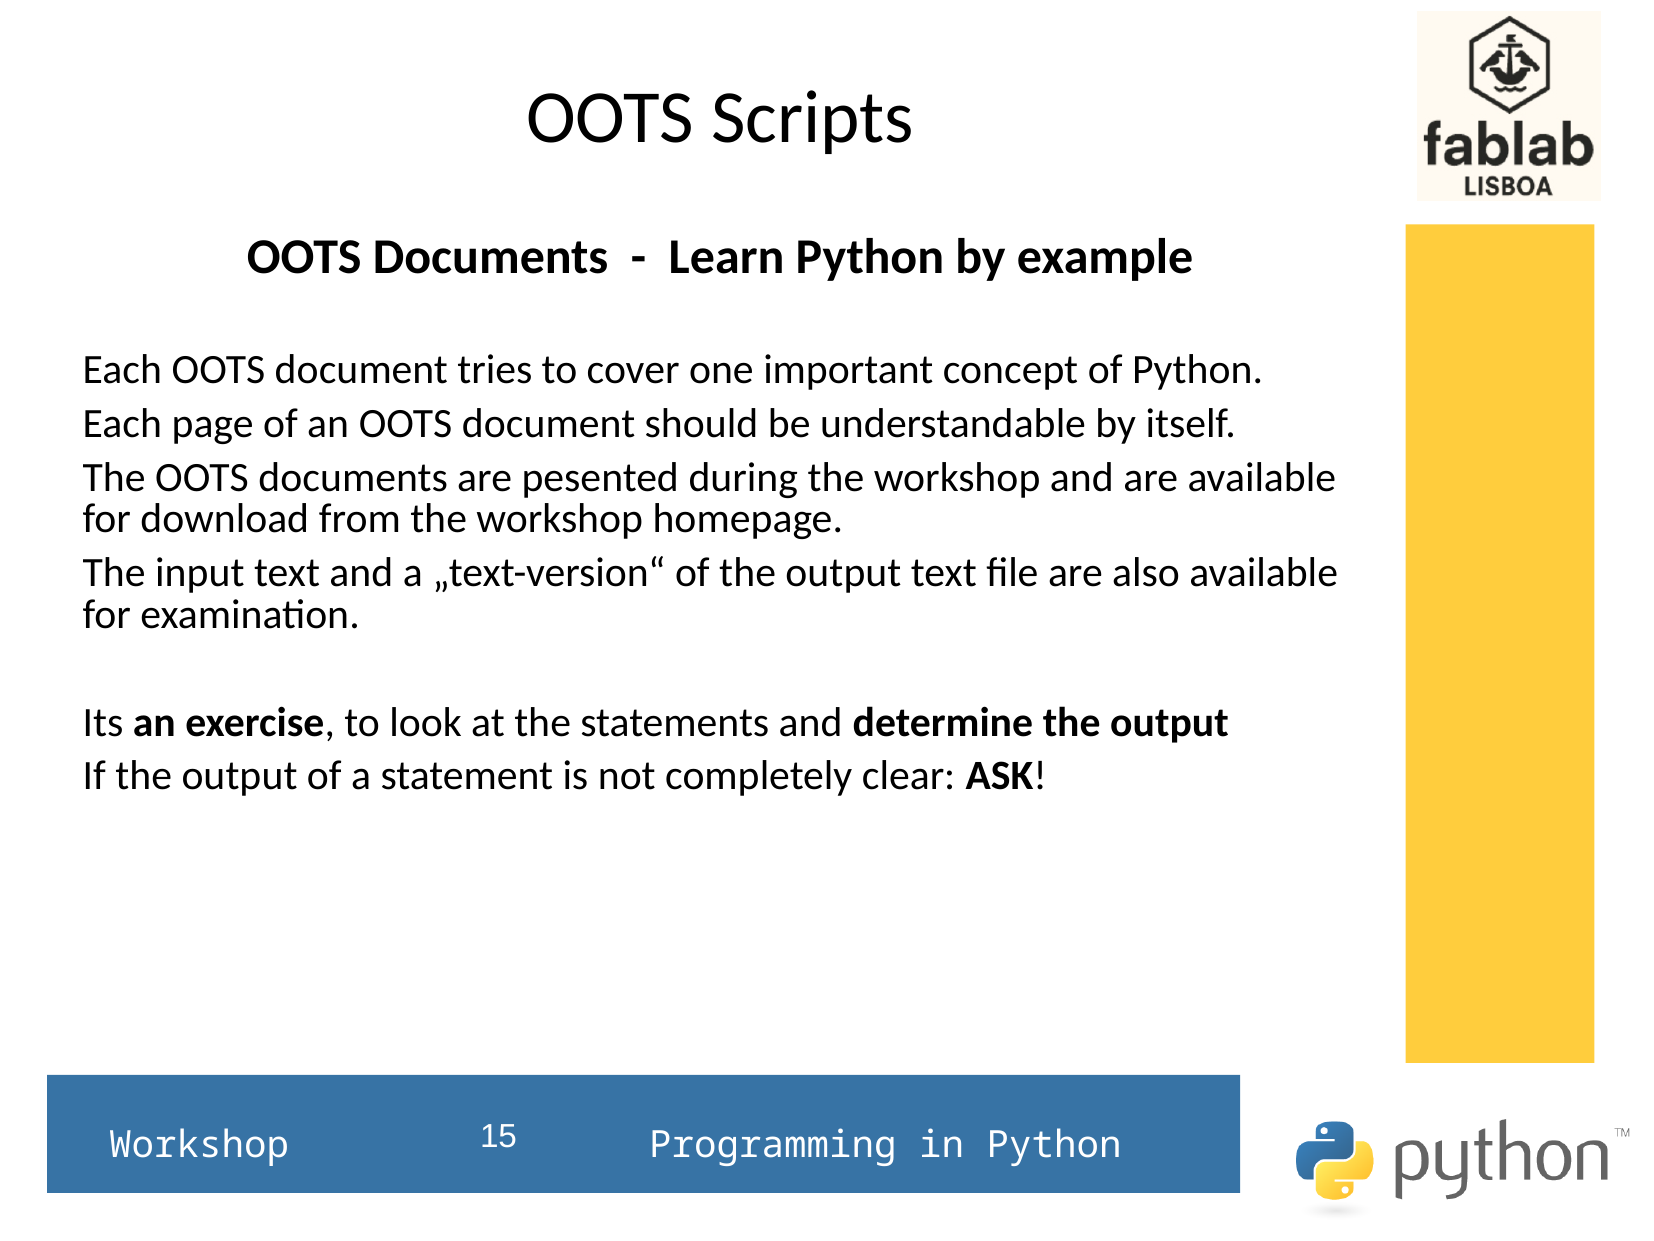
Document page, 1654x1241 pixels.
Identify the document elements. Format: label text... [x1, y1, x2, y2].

picture [1417, 11, 1601, 201]
title OOTS Scripts [82, 49, 1358, 198]
subtitle OOTS Documents - Learn Python by example Each OOTS document tries to cover one important concept of Python. Each page of an OOTS document should be understandable by itself. The OOTS documents are pesented during the workshop and are available for download from the workshop homepage. The input text and a „text-version“ of the output text file are also available for examination. Its an exercise, to look at the statements and determine the output If the output of a statement is not completely clear: ASK! [82, 236, 1359, 1034]
text_box [47, 1074, 1241, 1193]
picture [1240, 1098, 1654, 1241]
text_box [1405, 224, 1595, 1063]
text_box Workshop Programming in Python [94, 1110, 1182, 1213]
